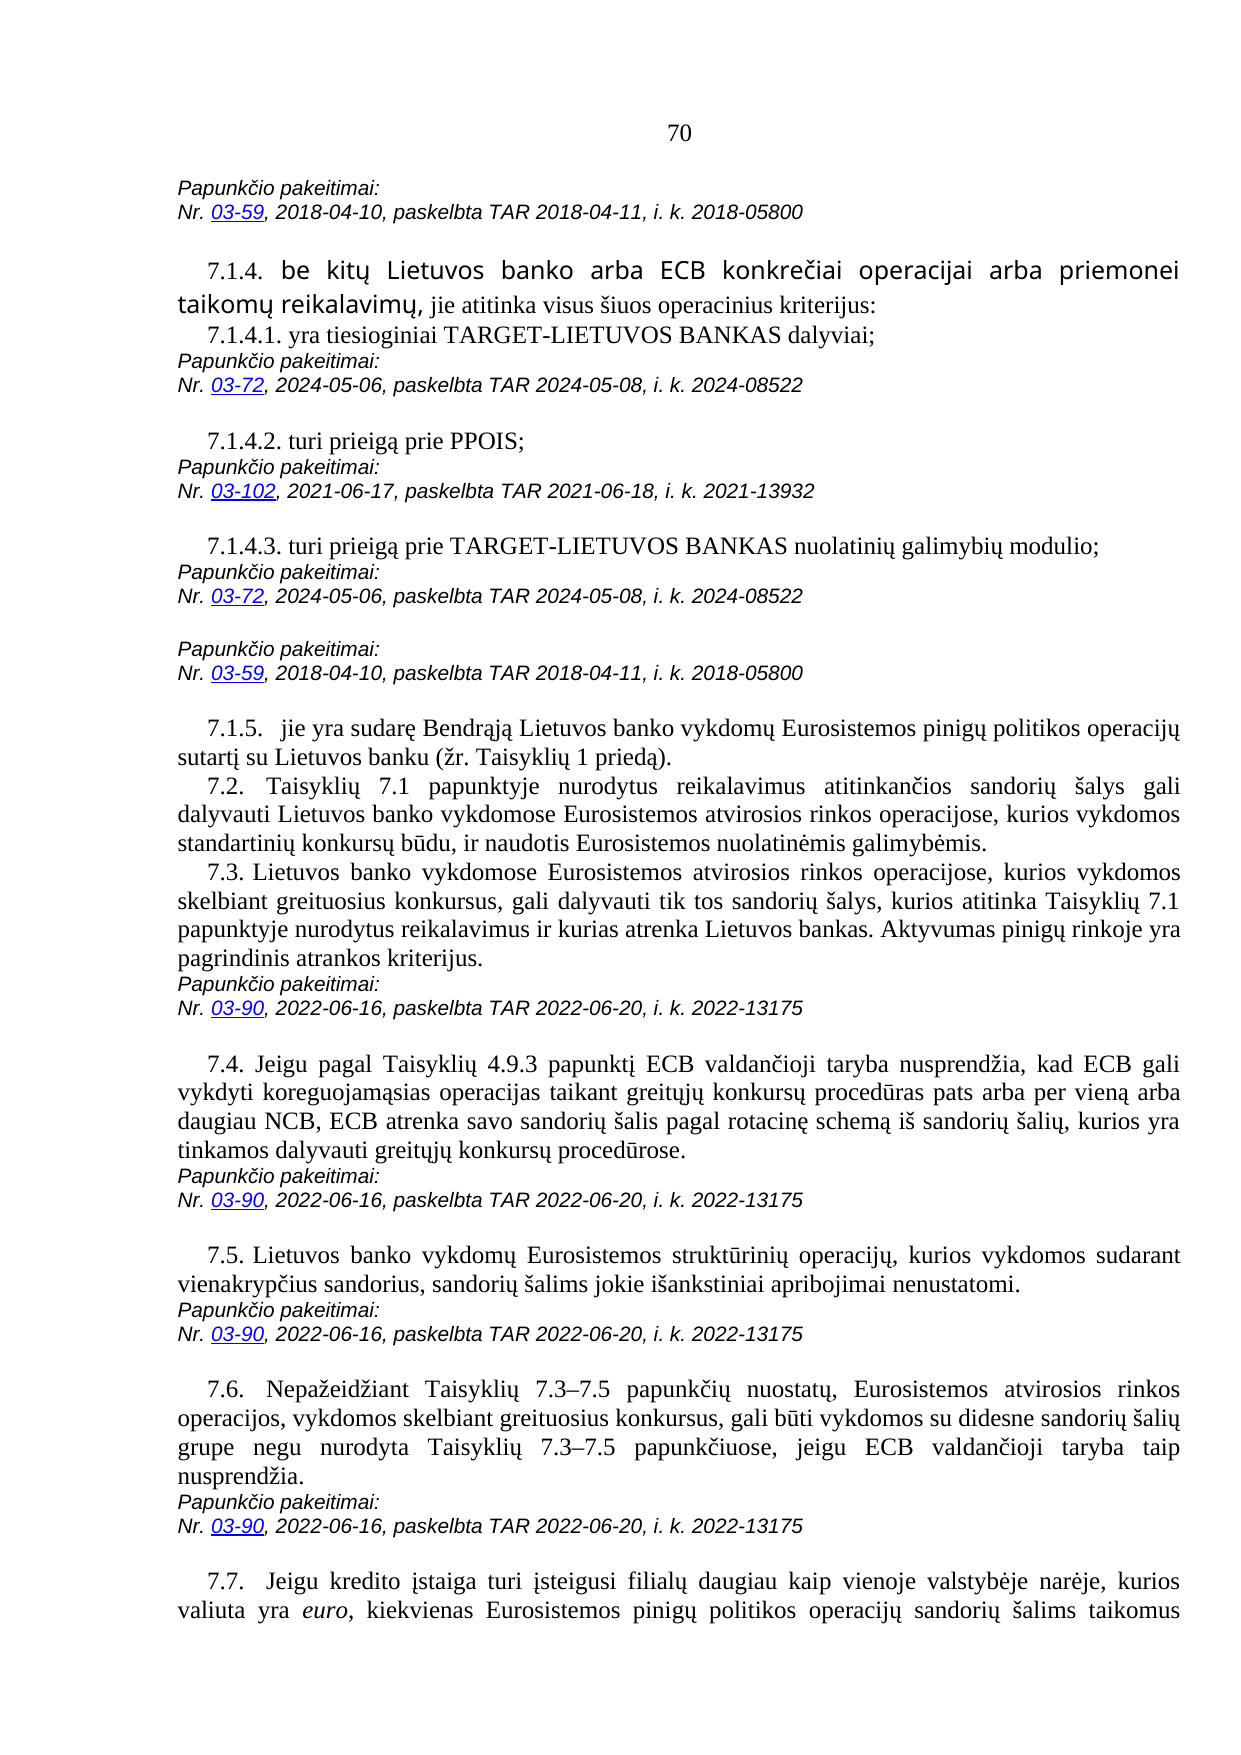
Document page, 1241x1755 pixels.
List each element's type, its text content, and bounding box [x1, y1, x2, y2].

text Papunkčio pakeitimai: [177, 454, 1181, 478]
text Nr. 03-102, 2021-06-17, paskelbta TAR 2021-06-18, i. k. 2021-13932 [177, 478, 1181, 502]
text 7.2. Taisyklių 7.1 papunktyje nurodytus reikalavimus atitinkančios sandorių šalys gali dalyvauti Lietuvos banko vykdomose Eurosistemos atvirosios rinkos operacijose, kurios vykdomos standartinių konkursų būdu, ir naudotis Eurosistemos nuolatinėmis galimybėmis. [177, 771, 1181, 857]
text Papunkčio pakeitimai: [177, 349, 1181, 373]
text Nr. 03-90, 2022-06-16, paskelbta TAR 2022-06-20, i. k. 2022-13175 [177, 996, 1181, 1020]
text Nr. 03-72, 2024-05-06, paskelbta TAR 2024-05-08, i. k. 2024-08522 [177, 584, 1181, 608]
text Papunkčio pakeitimai: [177, 1164, 1181, 1188]
text Papunkčio pakeitimai: [177, 637, 1181, 661]
text 7.4. Jeigu pagal Taisyklių 4.9.3 papunktį ECB valdančioji taryba nusprendžia, kad ECB gali vykdyti koreguojamąsias operacijas taikant greitųjų konkursų procedūras pats arba per vieną arba daugiau NCB, ECB atrenka savo sandorių šalis pagal rotacinę schemą iš sandorių šalių, kurios yra tinkamos dalyvauti greitųjų konkursų procedūrose. [177, 1049, 1181, 1164]
text Papunkčio pakeitimai: [177, 176, 1181, 199]
text Nr. 03-59, 2018-04-10, paskelbta TAR 2018-04-11, i. k. 2018-05800 [177, 199, 1181, 223]
text Papunkčio pakeitimai: [177, 1489, 1181, 1513]
text 7.6. Nepažeidžiant Taisyklių 7.3–7.5 papunkčių nuostatų, Eurosistemos atvirosios rinkos operacijos, vykdomos skelbiant greituosius konkursus, gali būti vykdomos su didesne sandorių šalių grupe negu nurodyta Taisyklių 7.3–7.5 papunkčiuose, jeigu ECB valdančioji taryba taip nusprendžia. [177, 1374, 1181, 1489]
text 7.1.4.1. yra tiesioginiai TARGET-LIETUVOS BANKAS dalyviai; [177, 320, 1181, 349]
text 7.7. Jeigu kredito įstaiga turi įsteigusi filialų daugiau kaip vienoje valstybėje narėje, kurios valiuta yra euro, kiekvienas Eurosistemos pinigų politikos operacijų sandorių šalims taikomus [177, 1566, 1181, 1624]
text 7.1.4.3. turi prieigą prie TARGET-LIETUVOS BANKAS nuolatinių galimybių modulio; [177, 531, 1181, 560]
text Nr. 03-90, 2022-06-16, paskelbta TAR 2022-06-20, i. k. 2022-13175 [177, 1188, 1181, 1212]
text Nr. 03-59, 2018-04-10, paskelbta TAR 2018-04-11, i. k. 2018-05800 [177, 661, 1181, 684]
text 7.3. Lietuvos banko vykdomose Eurosistemos atvirosios rinkos operacijose, kurios vykdomos skelbiant greituosius konkursus, gali dalyvauti tik tos sandorių šalys, kurios atitinka Taisyklių 7.1 papunktyje nurodytus reikalavimus ir kurias atrenka Lietuvos bankas. Aktyvumas pinigų rinkoje yra pagrindinis atrankos kriterijus. [177, 857, 1181, 972]
text Papunkčio pakeitimai: [177, 560, 1181, 584]
text 7.5. Lietuvos banko vykdomų Eurosistemos struktūrinių operacijų, kurios vykdomos sudarant vienakrypčius sandorius, sandorių šalims jokie išankstiniai apribojimai nenustatomi. [177, 1240, 1181, 1298]
text 7.1.4. be kitų Lietuvos banko arba ECB konkrečiai operacijai arba priemonei taikomų reikalavimų, jie atitinka visus šiuos operacinius kriterijus: [177, 252, 1181, 320]
text Nr. 03-90, 2022-06-16, paskelbta TAR 2022-06-20, i. k. 2022-13175 [177, 1513, 1181, 1537]
text Nr. 03-90, 2022-06-16, paskelbta TAR 2022-06-20, i. k. 2022-13175 [177, 1322, 1181, 1346]
text 7.1.5. jie yra sudarę Bendrąją Lietuvos banko vykdomų Eurosistemos pinigų politikos operacijų sutartį su Lietuvos banku (žr. Taisyklių 1 priedą). [177, 713, 1181, 771]
text 7.1.4.2. turi prieigą prie PPOIS; [207, 426, 1181, 454]
text Nr. 03-72, 2024-05-06, paskelbta TAR 2024-05-08, i. k. 2024-08522 [177, 373, 1181, 397]
text Papunkčio pakeitimai: [177, 1298, 1181, 1322]
text Papunkčio pakeitimai: [177, 972, 1181, 996]
